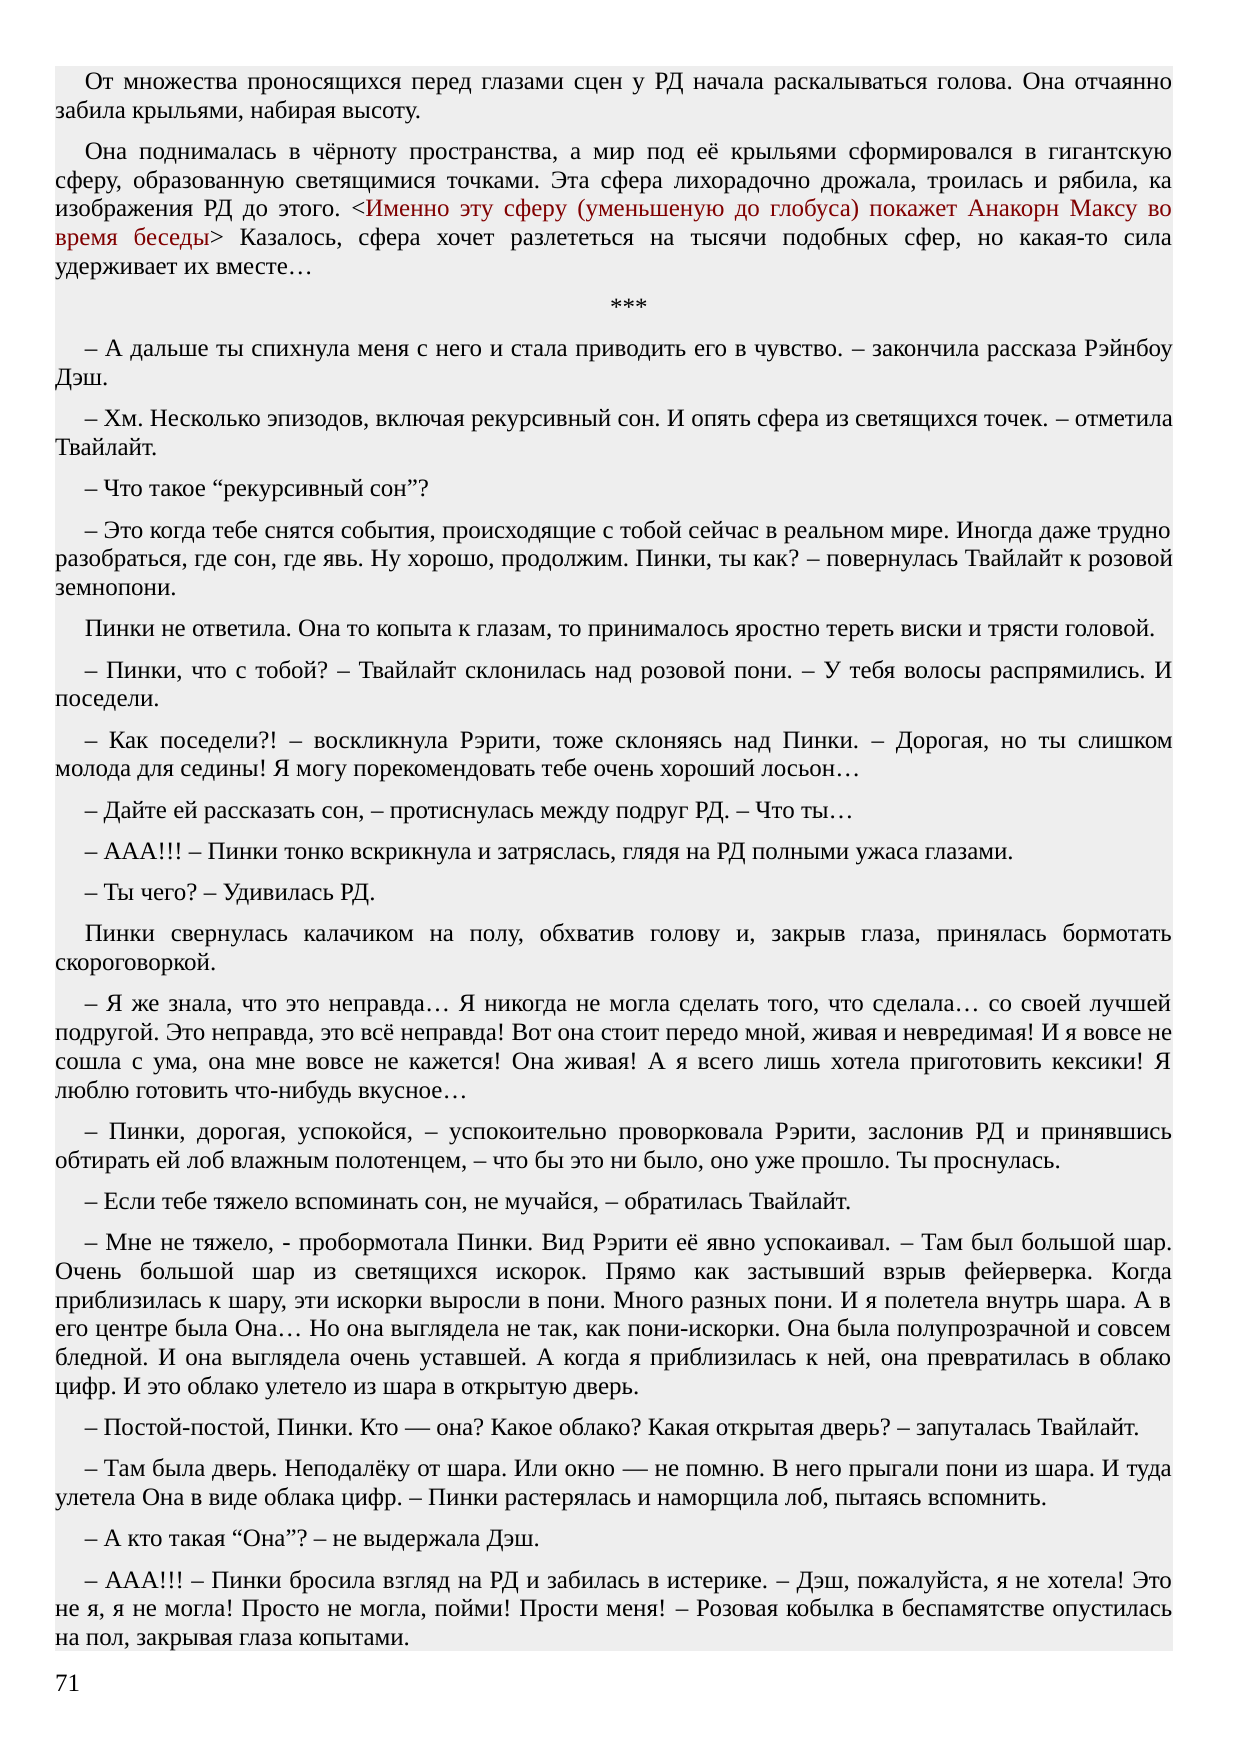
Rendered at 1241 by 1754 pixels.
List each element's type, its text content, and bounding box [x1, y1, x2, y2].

text *** [55, 292, 1173, 321]
text – ААА!!! – Пинки бросила взгляд на РД и забилась в истерике. – Дэш, пожалуйста, я не хотела! Это не я, я не могла! Просто не могла, пойми! Прости меня! – Розовая кобылка в беспамятстве опустилась на пол, закрывая глаза копытами. [55, 1565, 1173, 1651]
text – Это когда тебе снятся события, происходящие с тобой сейчас в реальном мире. Иногда даже трудно разобраться, где сон, где явь. Ну хорошо, продолжим. Пинки, ты как? – повернулась Твайлайт к розовой земнопони. [55, 515, 1173, 601]
text – Как поседели?! – воскликнула Рэрити, тоже склоняясь над Пинки. – Дорогая, но ты слишком молода для седины! Я могу порекомендовать тебе очень хороший лосьон… [55, 725, 1173, 782]
text Пинки свернулась калачиком на полу, обхватив голову и, закрыв глаза, принялась бормотать скороговоркой. [55, 918, 1173, 976]
text Пинки не ответила. Она то копыта к глазам, то принималось яростно тереть виски и трясти головой. [55, 613, 1173, 642]
text – Дайте ей рассказать сон, – протиснулась между подруг РД. – Что ты… [55, 795, 1173, 823]
text – Хм. Несколько эпизодов, включая рекурсивный сон. И опять сфера из светящихся точек. – отметила Твайлайт. [55, 403, 1173, 461]
text От множества проносящихся перед глазами сцен у РД начала раскалываться голова. Она отчаянно забила крыльями, набирая высоту. [55, 66, 1173, 123]
text – А дальше ты спихнула меня с него и стала приводить его в чувство. – закончила рассказа Рэйнбоу Дэш. [55, 333, 1173, 391]
text – Я же знала, что это неправда… Я никогда не могла сделать того, что сделала… со своей лучшей подругой. Это неправда, это всё неправда! Вот она стоит передо мной, живая и невредимая! И я вовсе не сошла с ума, она мне вовсе не кажется! Она живая! А я всего лишь хотела приготовить кексики! Я люблю готовить что-нибудь вкусное… [55, 988, 1173, 1103]
text – Ты чего? – Удивилась РД. [55, 877, 1173, 906]
text – А кто такая “Она”? – не выдержала Дэш. [55, 1523, 1173, 1552]
text Она поднималась в чёрноту пространства, а мир под её крыльями сформировался в гигантскую сферу, образованную светящимися точками. Эта сфера лихорадочно дрожала, троилась и рябила, ка изображения РД до этого. <Именно эту сферу (уменьшеную до глобуса) покажет Анакорн Максу во время беседы> Казалось, сфера хочет разлететься на тысячи подобных сфер, но какая-то сила удерживает их вместе… [55, 136, 1173, 280]
text – Пинки, дорогая, успокойся, – успокоительно проворковала Рэрити, заслонив РД и принявшись обтирать ей лоб влажным полотенцем, – что бы это ни было, оно уже прошло. Ты проснулась. [55, 1116, 1173, 1173]
text – ААА!!! – Пинки тонко вскрикнула и затряслась, глядя на РД полными ужаса глазами. [55, 836, 1173, 865]
text – Если тебе тяжело вспоминать сон, не мучайся, – обратилась Твайлайт. [55, 1186, 1173, 1215]
text – Мне не тяжело, - пробормотала Пинки. Вид Рэрити её явно успокаивал. – Там был большой шар. Очень большой шар из светящихся искорок. Прямо как застывший взрыв фейерверка. Когда приблизилась к шару, эти искорки выросли в пони. Много разных пони. И я полетела внутрь шара. А в его центре была Она… Но она выглядела не так, как пони-искорки. Она была полупрозрачной и совсем бледной. И она выглядела очень уставшей. А когда я приблизилась к ней, она превратилась в облако цифр. И это облако улетело из шара в открытую дверь. [55, 1227, 1173, 1400]
text – Там была дверь. Неподалёку от шара. Или окно — не помню. В него прыгали пони из шара. И туда улетела Она в виде облака цифр. – Пинки растерялась и наморщила лоб, пытаясь вспомнить. [55, 1453, 1173, 1511]
text – Пинки, что с тобой? – Твайлайт склонилась над розовой пони. – У тебя волосы распрямились. И поседели. [55, 655, 1173, 712]
text – Постой-постой, Пинки. Кто — она? Какое облако? Какая открытая дверь? – запуталась Твайлайт. [55, 1412, 1173, 1441]
text – Что такое “рекурсивный сон”? [55, 473, 1173, 502]
